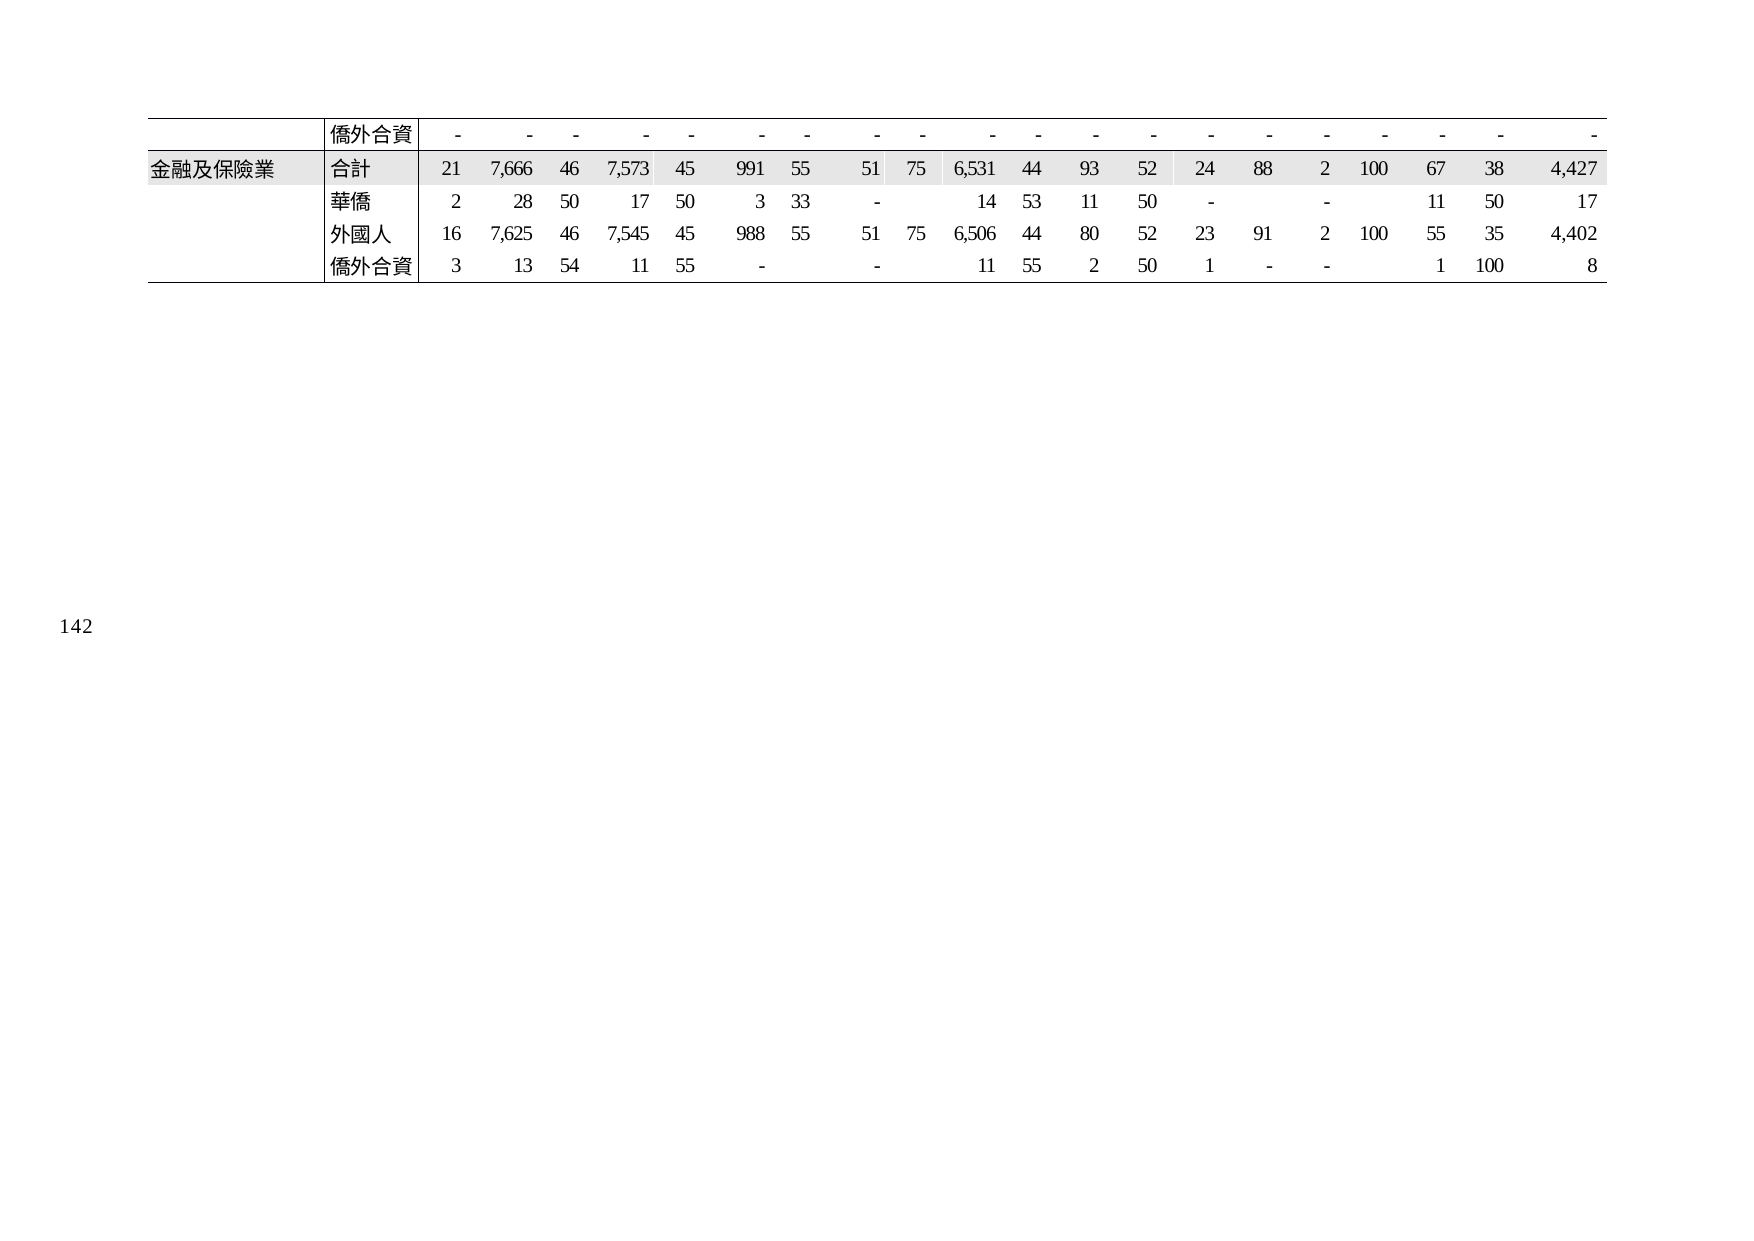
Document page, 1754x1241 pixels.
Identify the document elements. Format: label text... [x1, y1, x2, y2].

table_cell 80 [1058, 217, 1116, 249]
table_cell - [654, 119, 711, 150]
table_cell 33 [769, 185, 827, 217]
table_cell - [537, 119, 596, 150]
table_cell 75 [885, 151, 942, 185]
table_cell 4,427 [1520, 151, 1607, 185]
table_cell 1 [1174, 250, 1231, 282]
table_cell 6,531 [943, 151, 1000, 185]
table_cell [769, 250, 827, 282]
table_cell - [1174, 119, 1231, 150]
table_cell - [419, 119, 478, 150]
table_cell [885, 250, 942, 282]
table_cell 55 [769, 217, 827, 249]
table_cell 93 [1058, 151, 1116, 185]
table_cell - [1289, 185, 1347, 217]
table_cell 91 [1231, 217, 1289, 249]
table_cell 7,573 [596, 151, 653, 185]
table_cell 55 [654, 250, 711, 282]
table_cell 54 [537, 250, 596, 282]
table_cell [1347, 185, 1405, 217]
table_cell 4,402 [1520, 217, 1607, 249]
table_cell [1347, 250, 1405, 282]
table_cell - [885, 119, 942, 150]
table_cell 2 [419, 185, 478, 217]
table_cell - [1520, 119, 1607, 150]
table_cell 外國人 [325, 217, 418, 249]
table_cell - [1289, 250, 1347, 282]
table_cell 24 [1174, 151, 1231, 185]
table_cell 52 [1116, 217, 1173, 249]
table_cell 50 [1116, 185, 1173, 217]
table_cell 50 [654, 185, 711, 217]
table_cell 55 [769, 151, 827, 185]
table_cell [148, 119, 324, 150]
table_cell 僑外合資 [325, 119, 418, 150]
table_cell 11 [943, 250, 1000, 282]
table_cell 華僑 [325, 185, 418, 217]
table_cell - [769, 119, 827, 150]
table_cell 51 [827, 151, 884, 185]
table_cell 100 [1347, 217, 1405, 249]
table_cell 6,506 [943, 217, 1000, 249]
table_cell 23 [1174, 217, 1231, 249]
table_cell 46 [537, 151, 596, 185]
table_cell 7,545 [596, 217, 653, 249]
table_cell 僑外合資 [325, 250, 418, 282]
table_cell 38 [1462, 151, 1520, 185]
table_cell 45 [654, 151, 711, 185]
table_cell 7,625 [478, 217, 537, 249]
table_cell 55 [1405, 217, 1462, 249]
table_cell 14 [943, 185, 1000, 217]
table_cell 75 [885, 217, 942, 249]
table_cell - [1231, 250, 1289, 282]
table_cell - [827, 119, 884, 150]
table_cell 44 [1000, 217, 1058, 249]
table_cell - [1405, 119, 1462, 150]
table_cell 67 [1405, 151, 1462, 185]
table_cell 合計 [325, 151, 418, 185]
table_cell 988 [711, 217, 769, 249]
table_cell 46 [537, 217, 596, 249]
table_cell [148, 250, 324, 282]
table_cell 28 [478, 185, 537, 217]
table_cell 88 [1231, 151, 1289, 185]
table_cell 11 [596, 250, 653, 282]
table_cell 2 [1289, 217, 1347, 249]
table_cell 17 [1520, 185, 1607, 217]
table_cell 50 [1462, 185, 1520, 217]
table_cell 21 [419, 151, 478, 185]
table_cell - [711, 250, 769, 282]
table_cell 50 [1116, 250, 1173, 282]
table_cell 100 [1347, 151, 1405, 185]
table_cell 金融及保險業 [148, 151, 324, 185]
table_cell 100 [1462, 250, 1520, 282]
table_cell - [1174, 185, 1231, 217]
table_cell 7,666 [478, 151, 537, 185]
table_cell 2 [1289, 151, 1347, 185]
table_cell 2 [1058, 250, 1116, 282]
table_cell 51 [827, 217, 884, 249]
table_cell [148, 217, 324, 249]
table_cell - [1116, 119, 1173, 150]
table_cell - [1231, 119, 1289, 150]
table_cell [885, 185, 942, 217]
table_cell - [943, 119, 1000, 150]
table_cell - [1000, 119, 1058, 150]
table_cell 991 [711, 151, 769, 185]
table_cell 53 [1000, 185, 1058, 217]
table_cell - [827, 185, 884, 217]
table_cell - [596, 119, 653, 150]
table_cell 45 [654, 217, 711, 249]
table_cell 3 [419, 250, 478, 282]
table_cell 13 [478, 250, 537, 282]
table_cell 52 [1116, 151, 1173, 185]
table_cell - [1347, 119, 1405, 150]
table_cell - [711, 119, 769, 150]
table_cell 8 [1520, 250, 1607, 282]
table_cell 3 [711, 185, 769, 217]
table_cell - [1058, 119, 1116, 150]
table_cell 35 [1462, 217, 1520, 249]
table_cell [1231, 185, 1289, 217]
table_cell 50 [537, 185, 596, 217]
table_cell [148, 185, 324, 217]
table_cell 55 [1000, 250, 1058, 282]
table_cell - [827, 250, 884, 282]
table_cell 1 [1405, 250, 1462, 282]
table_cell 44 [1000, 151, 1058, 185]
table_cell - [1289, 119, 1347, 150]
table_cell - [1462, 119, 1520, 150]
table_cell 11 [1058, 185, 1116, 217]
table_cell - [478, 119, 537, 150]
table_cell 17 [596, 185, 653, 217]
table_cell 16 [419, 217, 478, 249]
table_cell 11 [1405, 185, 1462, 217]
